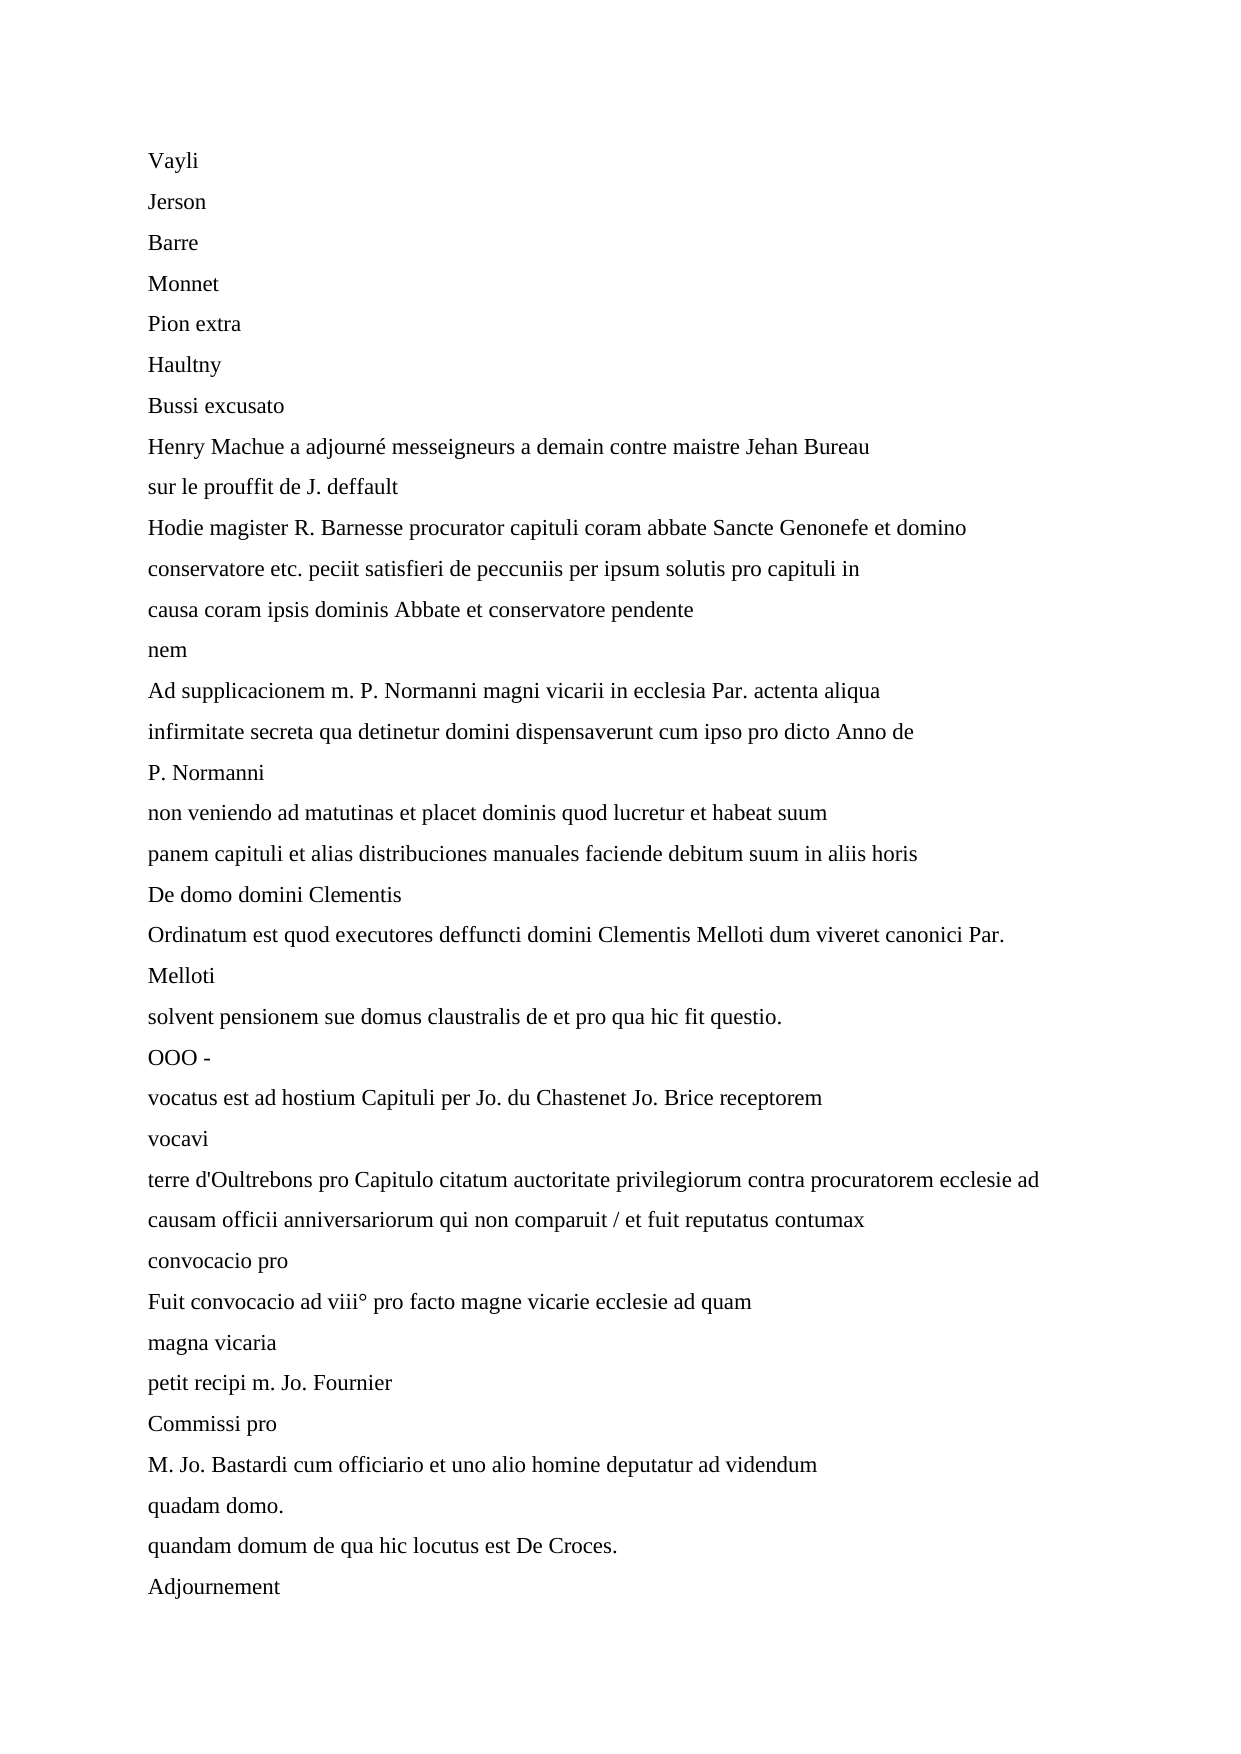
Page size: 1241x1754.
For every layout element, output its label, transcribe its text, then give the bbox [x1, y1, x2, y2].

text P. Normanni [148, 758, 1093, 785]
text sur le prouffit de J. deffault [148, 473, 1093, 500]
text quadam domo. [148, 1492, 1093, 1518]
text solvent pensionem sue domus claustralis de et pro qua hic fit questio. [148, 1003, 1093, 1029]
text Fuit convocacio ad viii° pro facto magne vicarie ecclesie ad quam [148, 1288, 1093, 1314]
text Ordinatum est quod executores deffuncti domini Clementis Melloti dum viveret canonici Par. [148, 921, 1093, 948]
text Monnet [148, 270, 1093, 296]
text petit recipi m. Jo. Fournier [148, 1369, 1093, 1396]
text Haultny [148, 351, 1093, 378]
text vocatus est ad hostium Capituli per Jo. du Chastenet Jo. Brice receptorem [148, 1084, 1093, 1111]
text Ad supplicacionem m. P. Normanni magni vicarii in ecclesia Par. actenta aliqua [148, 677, 1093, 703]
text OOO - [148, 1044, 1093, 1070]
text quandam domum de qua hic locutus est De Croces. [148, 1532, 1093, 1559]
text causam officii anniversariorum qui non comparuit / et fuit reputatus contumax [148, 1207, 1093, 1233]
text infirmitate secreta qua detinetur domini dispensaverunt cum ipso pro dicto Anno de [148, 718, 1093, 744]
text M. Jo. Bastardi cum officiario et uno alio homine deputatur ad videndum [148, 1451, 1093, 1477]
text Barre [148, 229, 1093, 255]
text terre d'Oultrebons pro Capitulo citatum auctoritate privilegiorum contra procuratorem ecclesie ad [148, 1166, 1093, 1192]
text nem [148, 636, 1093, 663]
text Commissi pro [148, 1410, 1093, 1437]
text Vayli [148, 148, 1093, 174]
text causa coram ipsis dominis Abbate et conservatore pendente [148, 596, 1093, 622]
text Henry Machue a adjourné messeigneurs a demain contre maistre Jehan Bureau [148, 433, 1093, 459]
text Melloti [148, 962, 1093, 988]
text convocacio pro [148, 1247, 1093, 1274]
text non veniendo ad matutinas et placet dominis quod lucretur et habeat suum [148, 799, 1093, 826]
text De domo domini Clementis [148, 881, 1093, 907]
text magna vicaria [148, 1329, 1093, 1355]
text Pion extra [148, 311, 1093, 337]
text Bussi excusato [148, 392, 1093, 418]
text Hodie magister R. Barnesse procurator capituli coram abbate Sancte Genonefe et domino [148, 514, 1093, 541]
text vocavi [148, 1125, 1093, 1151]
text conservatore etc. peciit satisfieri de peccuniis per ipsum solutis pro capituli in [148, 555, 1093, 581]
text Adjournement [148, 1573, 1093, 1599]
text panem capituli et alias distribuciones manuales faciende debitum suum in aliis horis [148, 840, 1093, 866]
text Jerson [148, 188, 1093, 215]
